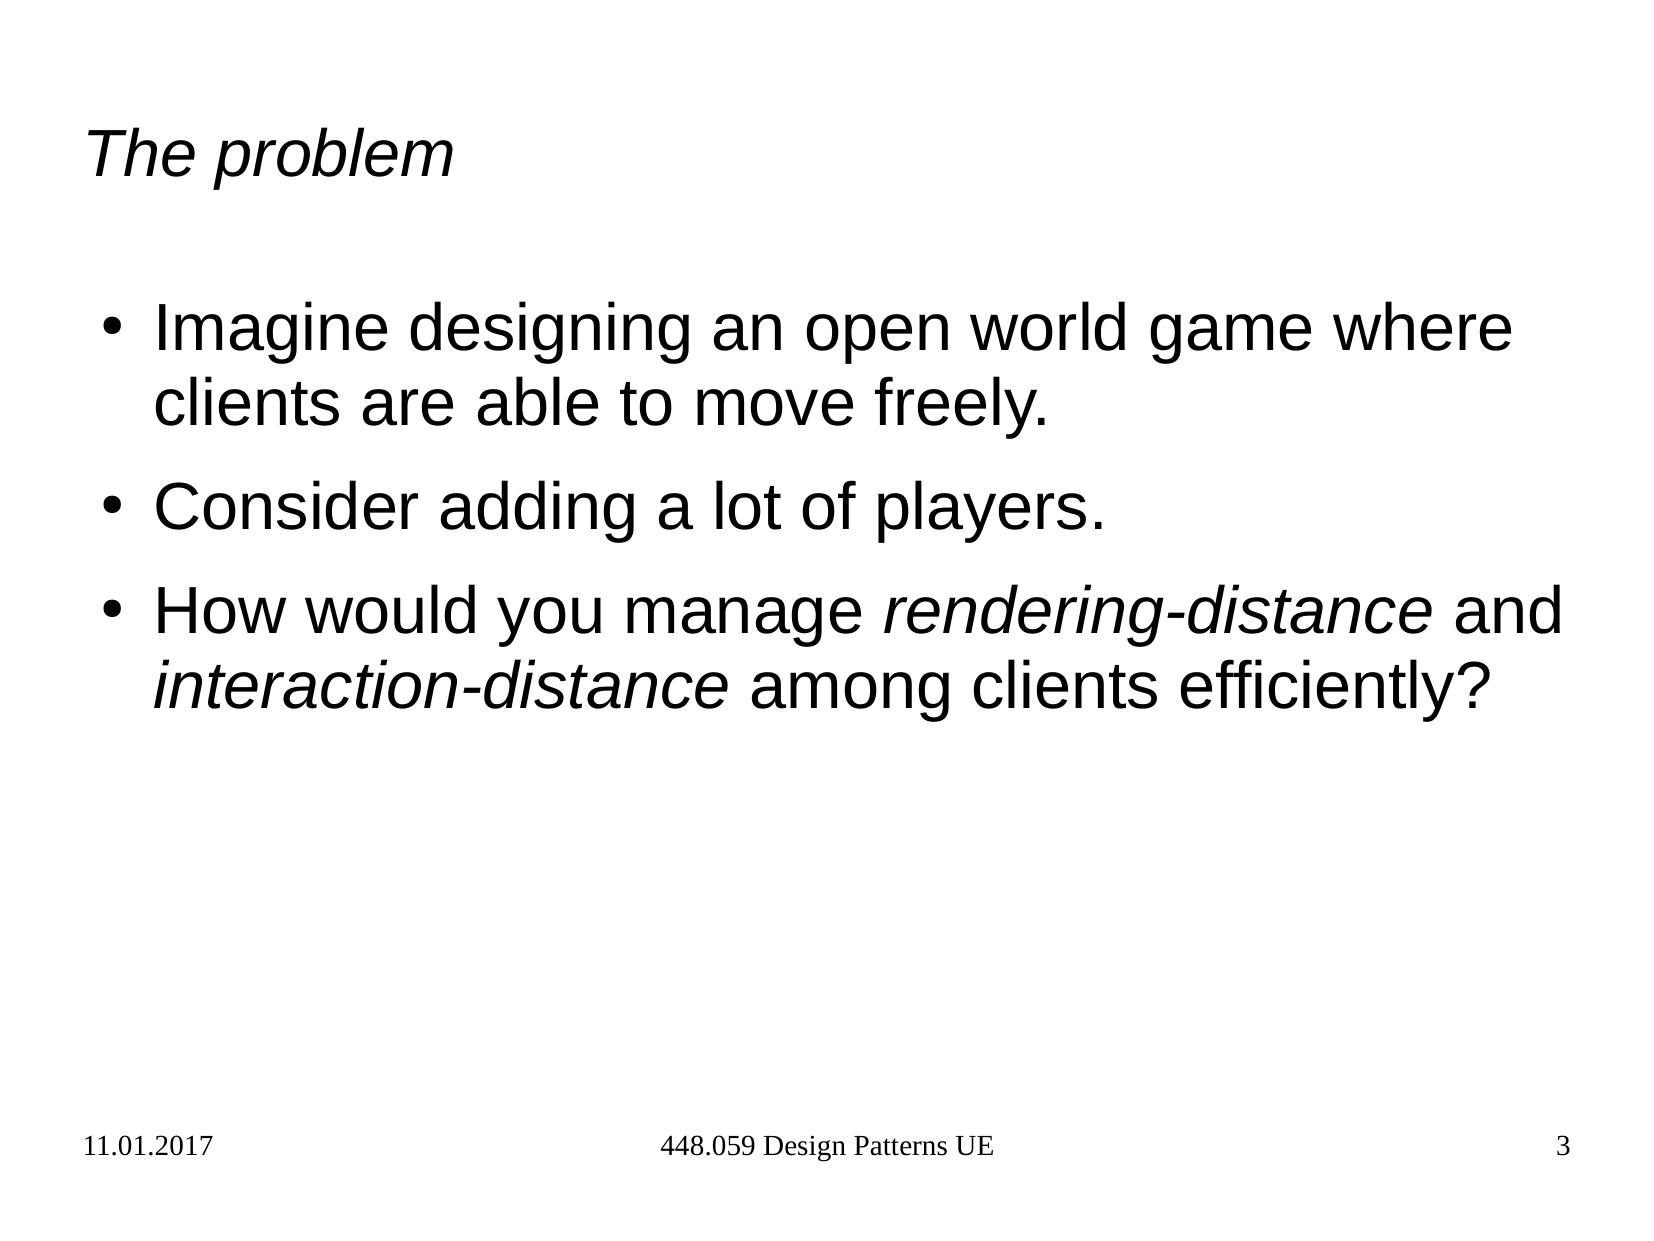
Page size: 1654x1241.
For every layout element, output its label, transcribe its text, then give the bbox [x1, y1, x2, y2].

list Imagine designing an open world game where clients are able to move freely. Consider adding a lot of players. How would you manage rendering-distance and interaction-distance among clients efficiently? [82, 290, 1571, 1010]
title The problem [82, 49, 1571, 257]
